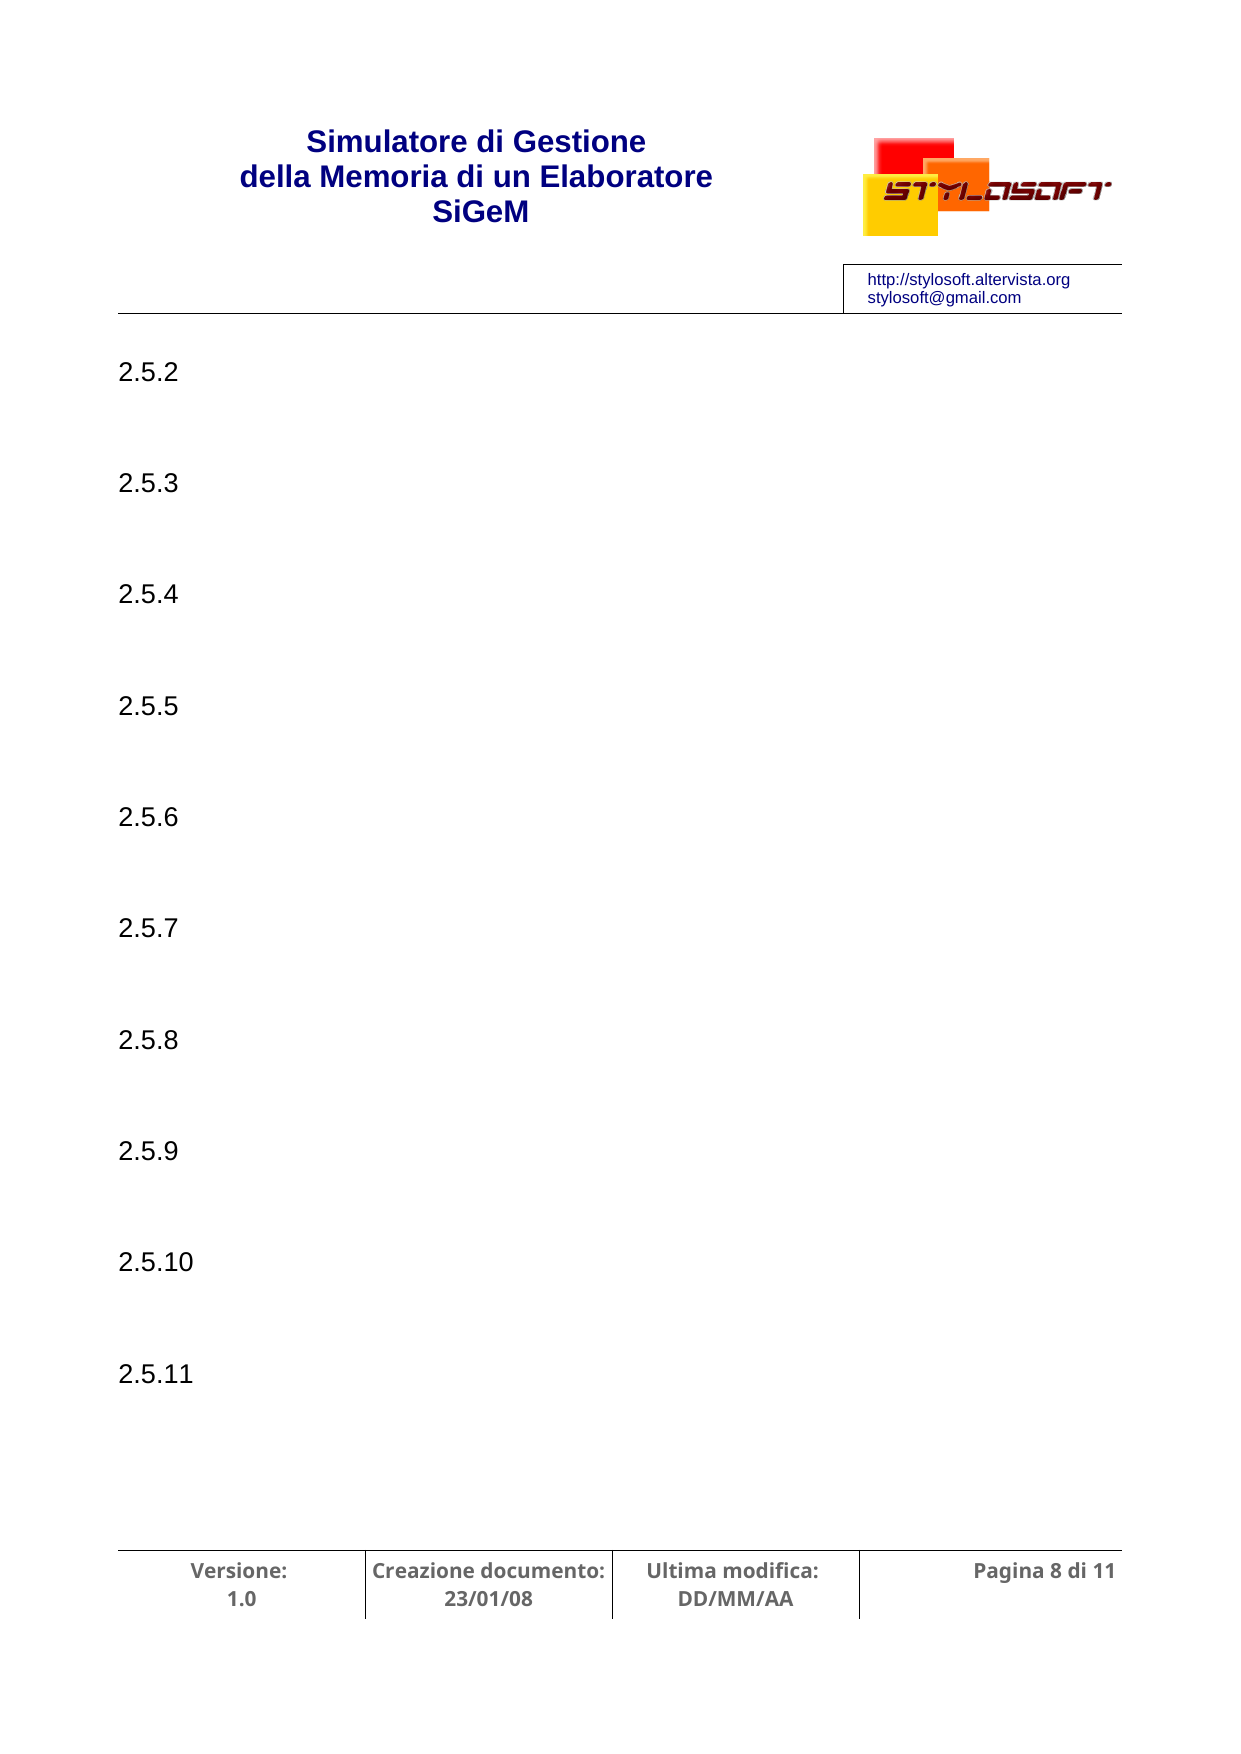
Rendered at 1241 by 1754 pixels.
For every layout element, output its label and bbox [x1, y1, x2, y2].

picture [848, 123, 1117, 247]
